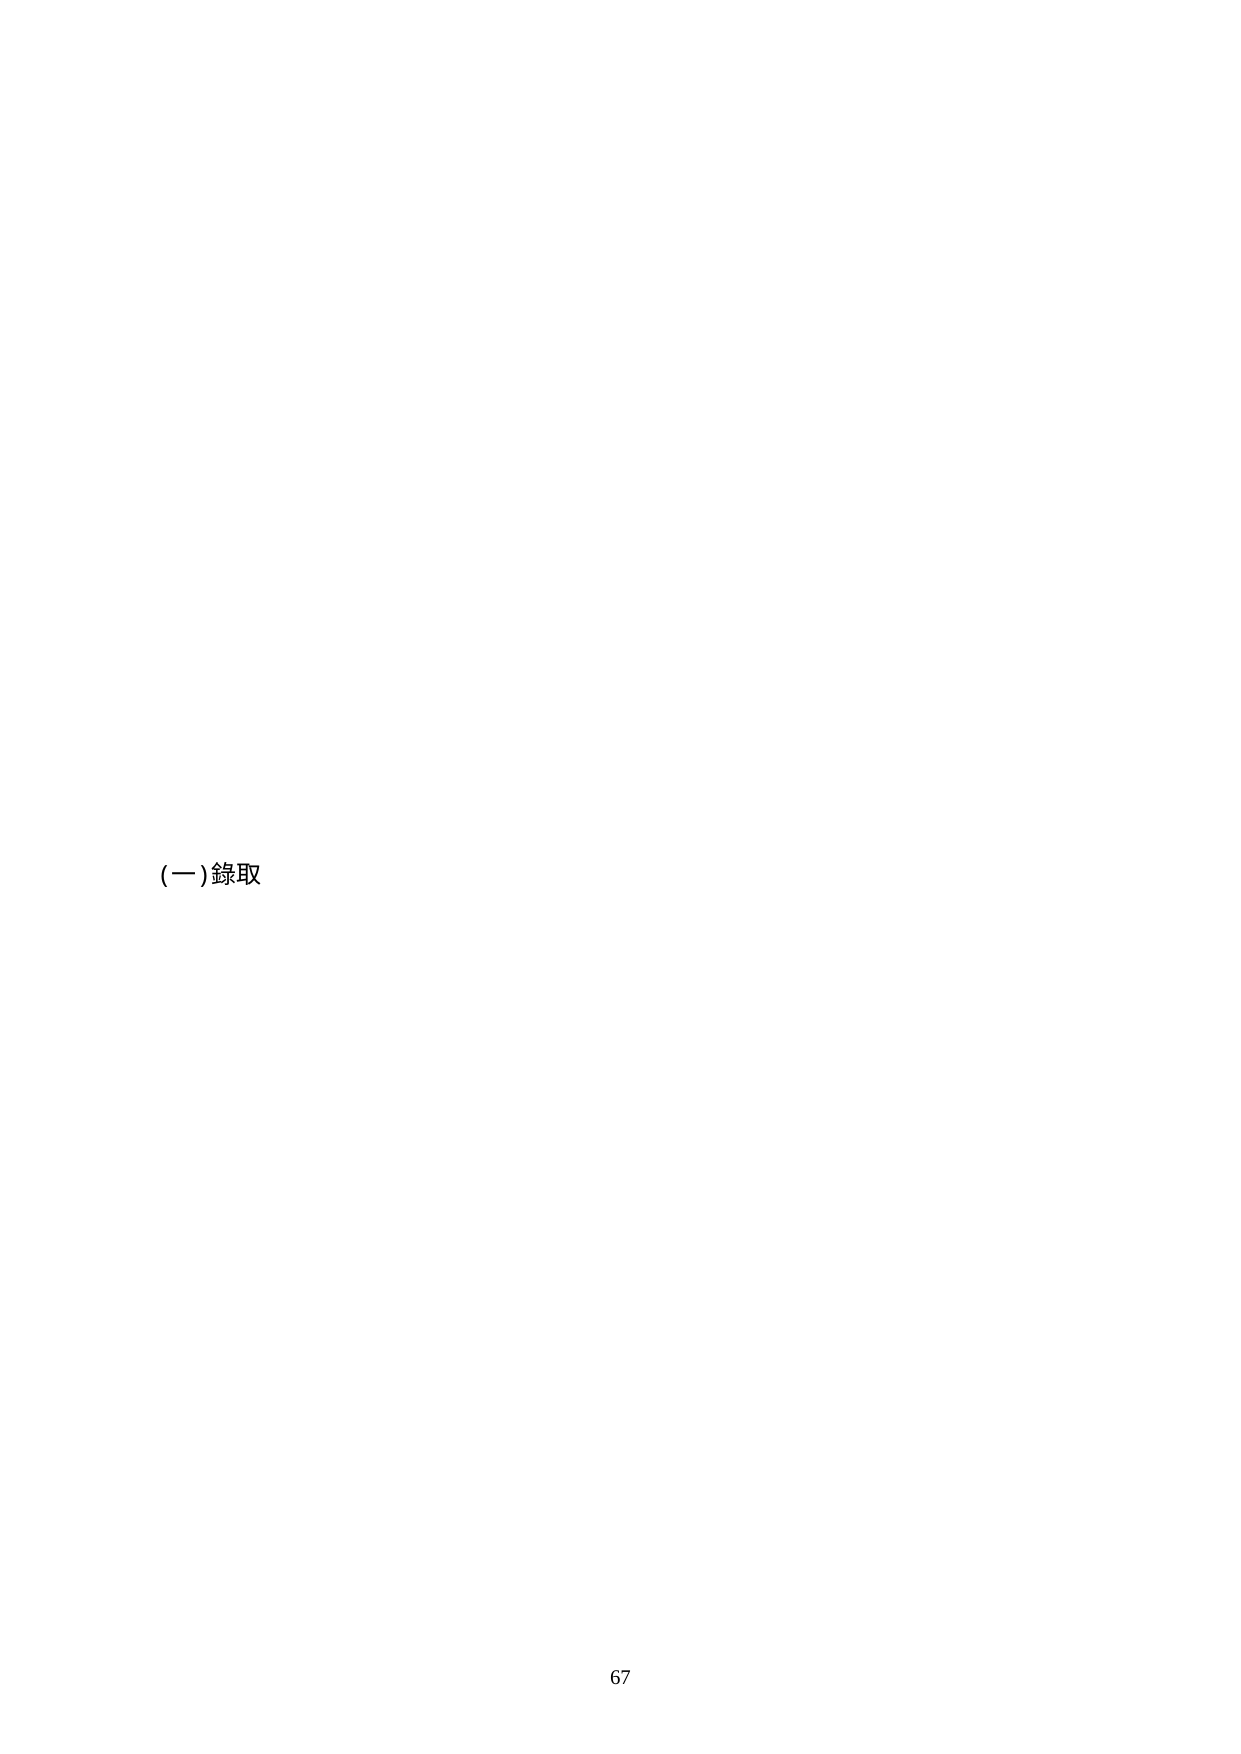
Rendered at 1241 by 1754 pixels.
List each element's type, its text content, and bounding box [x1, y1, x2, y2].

text (一)錄取 [156, 831, 1134, 893]
